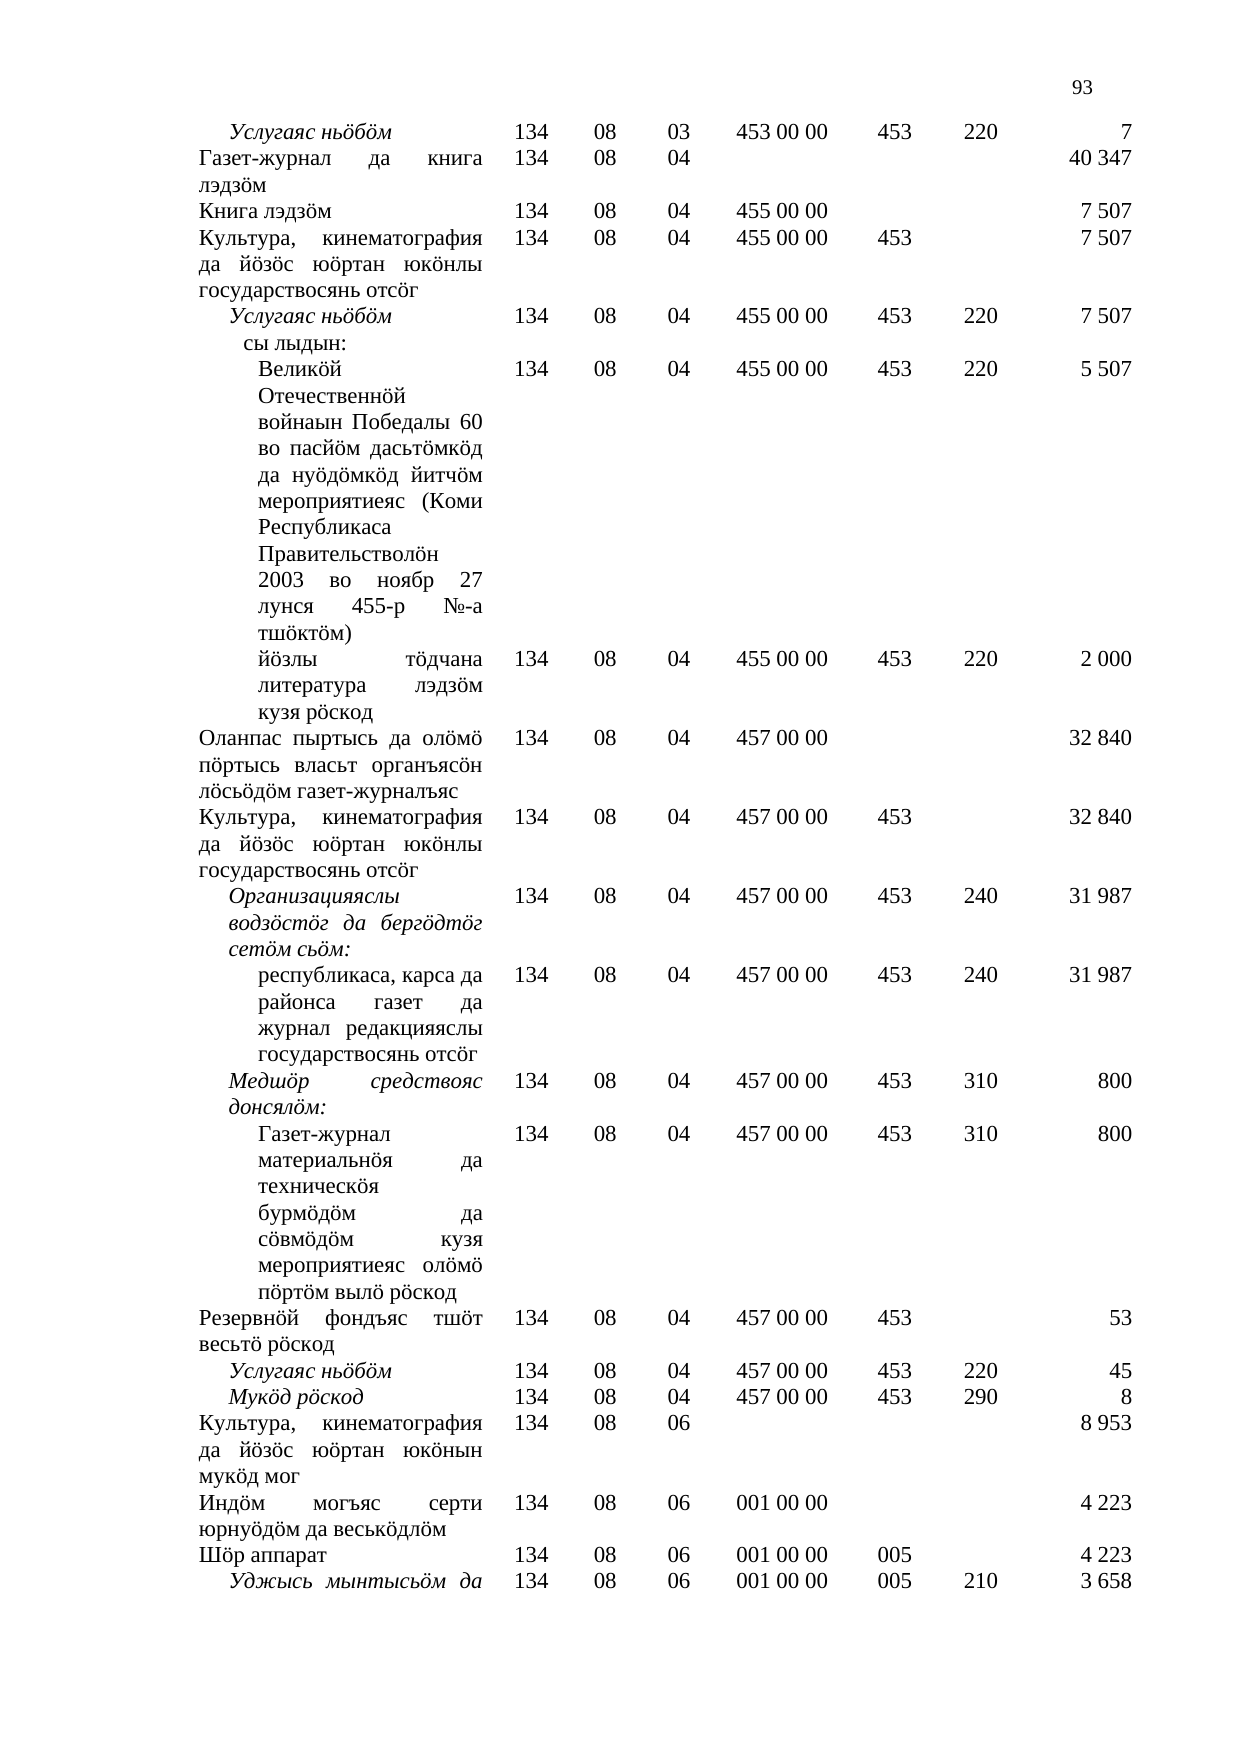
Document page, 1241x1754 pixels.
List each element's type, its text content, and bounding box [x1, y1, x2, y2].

table_cell 08 [568, 1067, 642, 1119]
table_cell Культура, кинематография да йöзöс юöртан юкöнын мукöд мог [188, 1410, 494, 1488]
table_cell 134 [494, 1383, 568, 1409]
table_cell 310 [941, 1120, 1021, 1304]
table_cell 06 [642, 1489, 716, 1541]
table_cell Организацияяслы водзöстöг да бергöдтöг сетöм сьöм: [188, 883, 494, 961]
table_cell [1143, 724, 1193, 803]
table_cell [1143, 1383, 1193, 1409]
table_cell 08 [568, 1304, 642, 1357]
table_cell 8 [1021, 1383, 1143, 1409]
table_cell 08 [568, 1568, 642, 1594]
table_cell 4 223 [1021, 1489, 1143, 1541]
table_cell йöзлы тöдчана литература лэдзöм кузя рöскод [188, 645, 494, 724]
table_cell 08 [568, 197, 642, 223]
table_cell [1143, 197, 1193, 223]
table_cell 455 00 00 [716, 303, 848, 329]
table_cell 134 [494, 803, 568, 882]
table_cell 08 [568, 303, 642, 329]
table_cell 53 [1021, 1304, 1143, 1357]
table_cell 04 [642, 145, 716, 197]
table_cell [642, 329, 716, 355]
table_cell [849, 197, 941, 223]
table_cell 453 [849, 1383, 941, 1409]
table_cell 134 [494, 118, 568, 144]
table_cell 457 00 00 [716, 1304, 848, 1357]
table_cell [941, 1541, 1021, 1568]
table_cell 08 [568, 145, 642, 197]
table_cell 08 [568, 1410, 642, 1488]
table_cell 32 840 [1021, 803, 1143, 882]
table_cell 03 [642, 118, 716, 144]
table_cell 453 [849, 803, 941, 882]
table_cell 7 [1021, 118, 1143, 144]
table_cell 134 [494, 1489, 568, 1541]
table_cell 7 507 [1021, 197, 1143, 223]
table_cell 453 [849, 303, 941, 329]
table_cell Индöм могъяс серти юрнуöдöм да веськöдлöм [188, 1489, 494, 1541]
table_cell 04 [642, 803, 716, 882]
table_cell [849, 145, 941, 197]
table_cell [1143, 961, 1193, 1067]
table_cell Культура, кинематография да йöзöс юöртан юкöнлы государствосянь отсöг [188, 803, 494, 882]
table_cell 457 00 00 [716, 1120, 848, 1304]
table_cell [1143, 1067, 1193, 1119]
table_cell 455 00 00 [716, 355, 848, 645]
table_cell 220 [941, 118, 1021, 144]
table_cell 08 [568, 118, 642, 144]
table_cell 5 507 [1021, 355, 1143, 645]
table_cell [1143, 118, 1193, 144]
table_cell 40 347 [1021, 145, 1143, 197]
table_cell [1143, 224, 1193, 303]
table_cell [1143, 1489, 1193, 1541]
table_cell [1143, 303, 1193, 329]
table_cell [1143, 883, 1193, 961]
table_cell [1021, 329, 1143, 355]
table_cell 001 00 00 [716, 1489, 848, 1541]
table_cell 04 [642, 1067, 716, 1119]
table_cell 290 [941, 1383, 1021, 1409]
table_cell 134 [494, 1410, 568, 1488]
table_cell 04 [642, 355, 716, 645]
table_cell [494, 329, 568, 355]
table_cell [941, 724, 1021, 803]
table_cell 220 [941, 303, 1021, 329]
table_cell 005 [849, 1568, 941, 1594]
table_cell 04 [642, 197, 716, 223]
table_cell 220 [941, 645, 1021, 724]
table_cell [1143, 1357, 1193, 1383]
table_cell [941, 1410, 1021, 1488]
table_cell 08 [568, 1357, 642, 1383]
table_cell 453 [849, 1067, 941, 1119]
table_cell [1143, 1568, 1193, 1594]
table_cell Услугаяс ньöбöм [188, 1357, 494, 1383]
table_cell [1143, 355, 1193, 645]
table_cell 08 [568, 1541, 642, 1568]
table_cell Медшöр средствояс донсялöм: [188, 1067, 494, 1119]
table_cell 06 [642, 1410, 716, 1488]
table_cell [1143, 1410, 1193, 1488]
table_cell 08 [568, 1383, 642, 1409]
table_cell [941, 329, 1021, 355]
table_cell 220 [941, 355, 1021, 645]
table_cell Услугаяс ньöбöм [188, 303, 494, 329]
table_cell 08 [568, 1120, 642, 1304]
table_cell 134 [494, 224, 568, 303]
table_cell 457 00 00 [716, 1357, 848, 1383]
table_cell 134 [494, 724, 568, 803]
table_cell 800 [1021, 1067, 1143, 1119]
table_cell 134 [494, 961, 568, 1067]
table_cell 457 00 00 [716, 961, 848, 1067]
table_cell [1143, 645, 1193, 724]
table_cell 134 [494, 197, 568, 223]
table_cell 32 840 [1021, 724, 1143, 803]
table_cell 06 [642, 1568, 716, 1594]
table_cell 455 00 00 [716, 224, 848, 303]
table_cell 240 [941, 883, 1021, 961]
table_cell 7 507 [1021, 303, 1143, 329]
table_cell Газет-журнал да книга лэдзöм [188, 145, 494, 197]
table_cell 08 [568, 355, 642, 645]
table_cell 45 [1021, 1357, 1143, 1383]
table_cell 453 [849, 118, 941, 144]
table_cell 457 00 00 [716, 883, 848, 961]
table_cell 08 [568, 961, 642, 1067]
table_cell [1143, 803, 1193, 882]
table_cell 800 [1021, 1120, 1143, 1304]
table_cell [941, 145, 1021, 197]
table_cell Уджысь мынтысьöм да [188, 1568, 494, 1594]
table_cell 453 00 00 [716, 118, 848, 144]
table_cell 04 [642, 224, 716, 303]
table_cell 08 [568, 724, 642, 803]
table_cell [716, 1410, 848, 1488]
table_cell 455 00 00 [716, 197, 848, 223]
table_cell 8 953 [1021, 1410, 1143, 1488]
table_cell 3 658 [1021, 1568, 1143, 1594]
table_cell 001 00 00 [716, 1541, 848, 1568]
table_cell 08 [568, 645, 642, 724]
table_cell [849, 1489, 941, 1541]
table_cell [941, 1304, 1021, 1357]
table_cell [1143, 145, 1193, 197]
table_cell 04 [642, 961, 716, 1067]
table_cell 134 [494, 1541, 568, 1568]
table_cell 04 [642, 303, 716, 329]
table_cell 210 [941, 1568, 1021, 1594]
table_cell 08 [568, 1489, 642, 1541]
table_cell 31 987 [1021, 961, 1143, 1067]
table_cell 457 00 00 [716, 1383, 848, 1409]
table_cell 453 [849, 1120, 941, 1304]
table_cell Культура, кинематография да йöзöс юöртан юкöнлы государствосянь отсöг [188, 224, 494, 303]
table_cell 04 [642, 724, 716, 803]
table_cell 453 [849, 1304, 941, 1357]
table_cell [849, 329, 941, 355]
table_cell 457 00 00 [716, 803, 848, 882]
table_cell [941, 197, 1021, 223]
table_cell 08 [568, 883, 642, 961]
table_cell 134 [494, 1357, 568, 1383]
table_cell [716, 329, 848, 355]
table_cell Книга лэдзöм [188, 197, 494, 223]
table_cell [1143, 1304, 1193, 1357]
table_cell 134 [494, 145, 568, 197]
table_cell 04 [642, 645, 716, 724]
table_cell 04 [642, 883, 716, 961]
table_cell 134 [494, 303, 568, 329]
table_cell 134 [494, 645, 568, 724]
table_cell 453 [849, 355, 941, 645]
table_cell 134 [494, 883, 568, 961]
table_cell 134 [494, 1568, 568, 1594]
table_cell республикаса, карса да районса газет да журнал редакцияяслы государствосянь отсöг [188, 961, 494, 1067]
table_cell Резервнöй фондъяс тшöт весьтö рöскод [188, 1304, 494, 1357]
table_cell Оланпас пыртысь да олöмö пöртысь власьт органъясöн лöсьöдöм газет-журналъяс [188, 724, 494, 803]
table_cell 220 [941, 1357, 1021, 1383]
table_cell 31 987 [1021, 883, 1143, 961]
table_cell 457 00 00 [716, 724, 848, 803]
table_cell сы лыдын: [188, 329, 494, 355]
table_cell 04 [642, 1304, 716, 1357]
table_cell 04 [642, 1383, 716, 1409]
table_cell 005 [849, 1541, 941, 1568]
table_cell 06 [642, 1541, 716, 1568]
table_cell 4 223 [1021, 1541, 1143, 1568]
table_cell [716, 145, 848, 197]
table_cell 453 [849, 883, 941, 961]
table_cell [1143, 329, 1193, 355]
table_cell 134 [494, 1067, 568, 1119]
table_cell Шöр аппарат [188, 1541, 494, 1568]
table_cell Мукöд рöскод [188, 1383, 494, 1409]
table_cell [941, 224, 1021, 303]
table_cell [941, 1489, 1021, 1541]
table_cell [1143, 1120, 1193, 1304]
table_cell [849, 1410, 941, 1488]
table_cell 453 [849, 1357, 941, 1383]
table_cell 240 [941, 961, 1021, 1067]
table_cell [568, 329, 642, 355]
table_cell [941, 803, 1021, 882]
table_cell 7 507 [1021, 224, 1143, 303]
table_cell 134 [494, 355, 568, 645]
table_cell 08 [568, 224, 642, 303]
table_cell 134 [494, 1304, 568, 1357]
table_cell 08 [568, 803, 642, 882]
table_cell 134 [494, 1120, 568, 1304]
table_cell Услугаяс ньöбöм [188, 118, 494, 144]
table_cell [849, 724, 941, 803]
table_cell 455 00 00 [716, 645, 848, 724]
table_cell 453 [849, 961, 941, 1067]
table_cell 04 [642, 1120, 716, 1304]
table_cell 310 [941, 1067, 1021, 1119]
table_cell 04 [642, 1357, 716, 1383]
table_cell 453 [849, 224, 941, 303]
table_cell 001 00 00 [716, 1568, 848, 1594]
table_cell Газет-журнал материальнöя да техническöя бурмöдöм да сöвмöдöм кузя мероприятиеяс олöмö пöртöм вылö рöскод [188, 1120, 494, 1304]
table_cell 457 00 00 [716, 1067, 848, 1119]
table_cell 2 000 [1021, 645, 1143, 724]
table_cell [1143, 1541, 1193, 1568]
table_cell 453 [849, 645, 941, 724]
table_cell Великöй Отечественнöй войнаын Победалы 60 во пасйöм дасьтöмкöд да нуöдöмкöд йитчöм мероприятиеяс (Коми Республикаса Правительстволöн 2003 во ноябр 27 лунся 455-р №-а тшöктöм) [188, 355, 494, 645]
